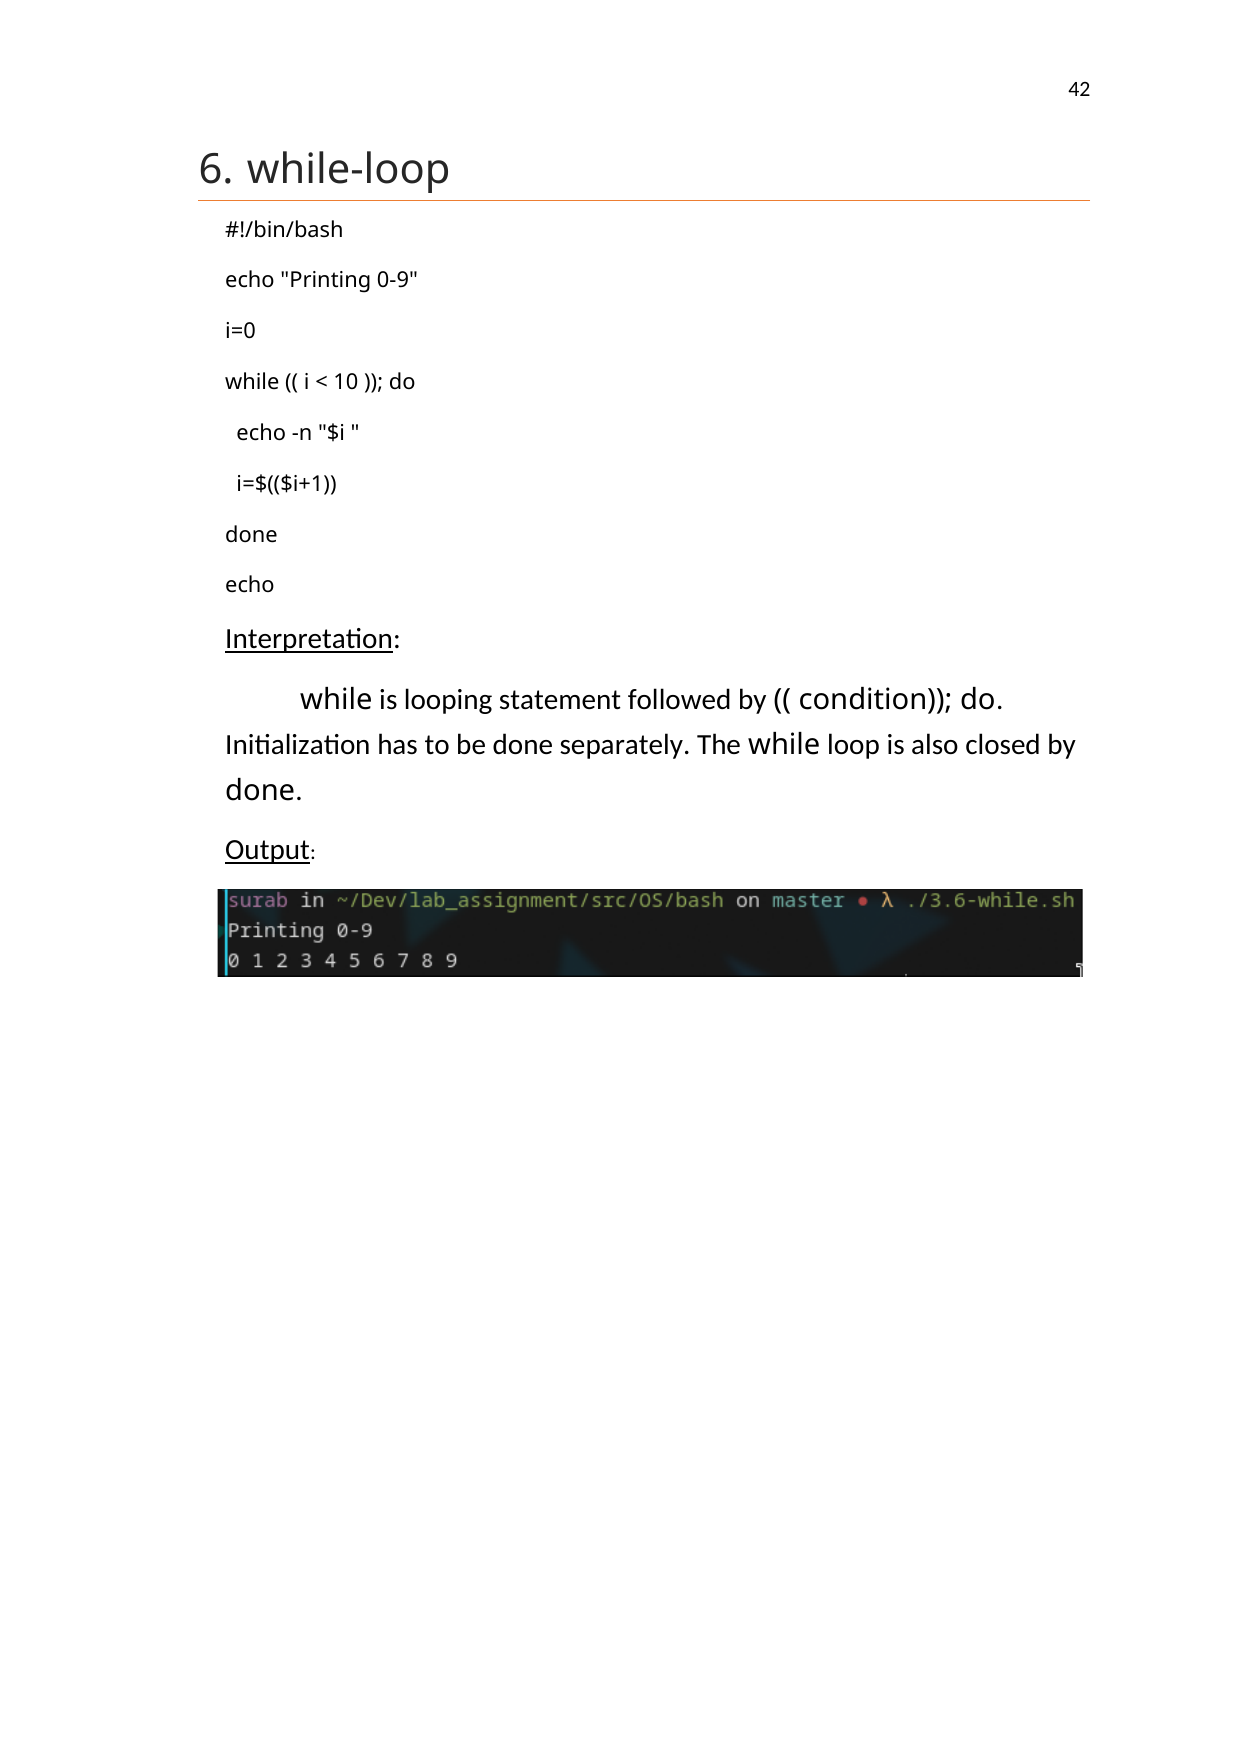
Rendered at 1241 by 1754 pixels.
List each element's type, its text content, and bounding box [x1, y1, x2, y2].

text i=$(($i+1)) [225, 468, 1090, 498]
text i=0 [225, 315, 1090, 345]
text Interpretation: [225, 620, 1090, 656]
text while is looping statement followed by (( condition)); do. Initialization has to be done separately. The while loop is also closed by done. [225, 678, 1090, 809]
text done [225, 519, 1090, 548]
text #!/bin/bash [225, 214, 1090, 243]
text echo "Printing 0-9" [225, 264, 1090, 294]
text echo [225, 569, 1090, 599]
text Output: [225, 831, 1090, 867]
text echo -n "$i " [225, 417, 1090, 447]
text while (( i < 10 )); do [225, 366, 1090, 396]
subtitle while-loop [198, 139, 1090, 200]
picture [217, 889, 1083, 977]
